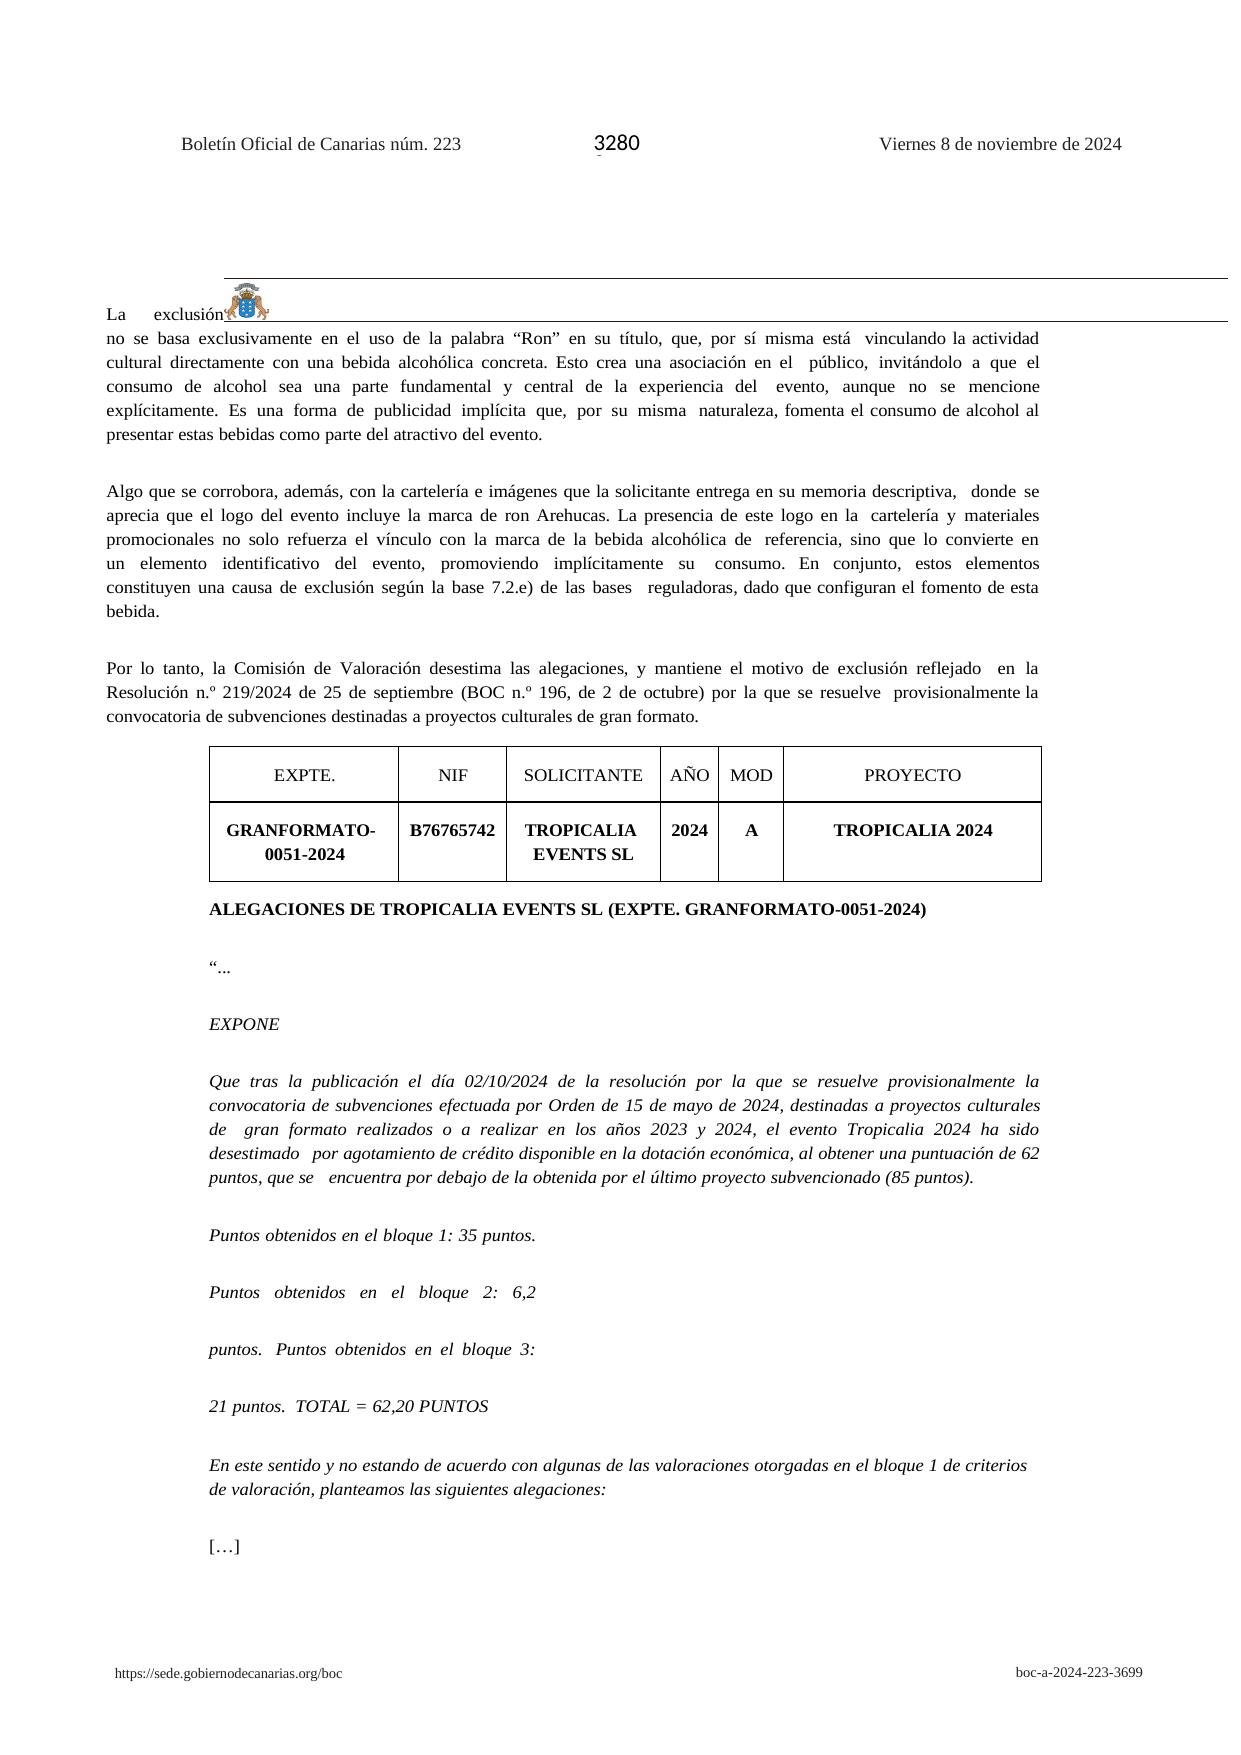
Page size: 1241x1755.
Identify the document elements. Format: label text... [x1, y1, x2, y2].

text “... [209, 957, 1155, 977]
table_header AÑO [661, 747, 718, 801]
text Que tras la publicación el día 02/10/2024 de la resolución por la que se resuelve provisionalmente la convocatoria de subvenciones efectuada por Orden de 15 de mayo de 2024, destinadas a proyectos culturales de gran formato realizados o a realizar en los años 2023 y 2024, el evento Tropicalia 2024 ha sido desestimado por agotamiento de crédito disponible en la dotación económica, al obtener una puntuación de 62 puntos, que se encuentra por debajo de la obtenida por el último proyecto subvencionado (85 puntos). [209, 1071, 1041, 1187]
table_cell TROPICALIA EVENTS SL [507, 803, 660, 881]
table_cell 2024 [661, 803, 718, 881]
table_header NIF [399, 747, 506, 801]
text En este sentido y no estando de acuerdo con algunas de las valoraciones otorgadas en el bloque 1 de criterios de valoración, planteamos las siguientes alegaciones: [209, 1455, 1039, 1499]
subtitle ALEGACIONES DE TROPICALIA EVENTS SL (EXPTE. GRANFORMATO-0051-2024) [209, 899, 1155, 919]
table_cell TROPICALIA 2024 [784, 803, 1041, 881]
table_header EXPTE. [210, 747, 398, 801]
text Por lo tanto, la Comisión de Valoración desestima las alegaciones, y mantiene el motivo de exclusión reflejado en la Resolución n.º 219/2024 de 25 de septiembre (BOC n.º 196, de 2 de octubre) por la que se resuelve provisionalmente la convocatoria de subvenciones destinadas a proyectos culturales de gran formato. [106, 658, 1040, 726]
text La exclusión no se basa exclusivamente en el uso de la palabra “Ron” en su título, que, por sí misma está vinculando la actividad cultural directamente con una bebida alcohólica concreta. Esto crea una asociación en el público, invitándolo a que el consumo de alcohol sea una parte fundamental y central de la experiencia del evento, aunque no se mencione explícitamente. Es una forma de publicidad implícita que, por su misma naturaleza, fomenta el consumo de alcohol al presentar estas bebidas como parte del atractivo del evento. [106, 303, 1041, 444]
table_cell GRANFORMATO- 0051-2024 [210, 803, 398, 881]
text Algo que se corrobora, además, con la cartelería e imágenes que la solicitante entrega en su memoria descriptiva, donde se aprecia que el logo del evento incluye la marca de ron Arehucas. La presencia de este logo en la cartelería y materiales promocionales no solo refuerza el vínculo con la marca de la bebida alcohólica de referencia, sino que lo convierte en un elemento identificativo del evento, promoviendo implícitamente su consumo. En conjunto, estos elementos constituyen una causa de exclusión según la base 7.2.e) de las bases reguladoras, dado que configuran el fomento de esta bebida. [106, 481, 1040, 621]
table_cell A [719, 803, 783, 881]
table_cell B76765742 [399, 803, 506, 881]
table_header SOLICITANTE [507, 747, 660, 801]
text Puntos obtenidos en el bloque 1: 35 puntos. Puntos obtenidos en el bloque 2: 6,2 puntos. Puntos obtenidos en el bloque 3: 21 puntos. TOTAL = 62,20 PUNTOS [209, 1224, 536, 1416]
text EXPONE [209, 1014, 1155, 1034]
text […] [209, 1536, 1155, 1556]
table_header PROYECTO [784, 747, 1041, 801]
table_header MOD [719, 747, 783, 801]
